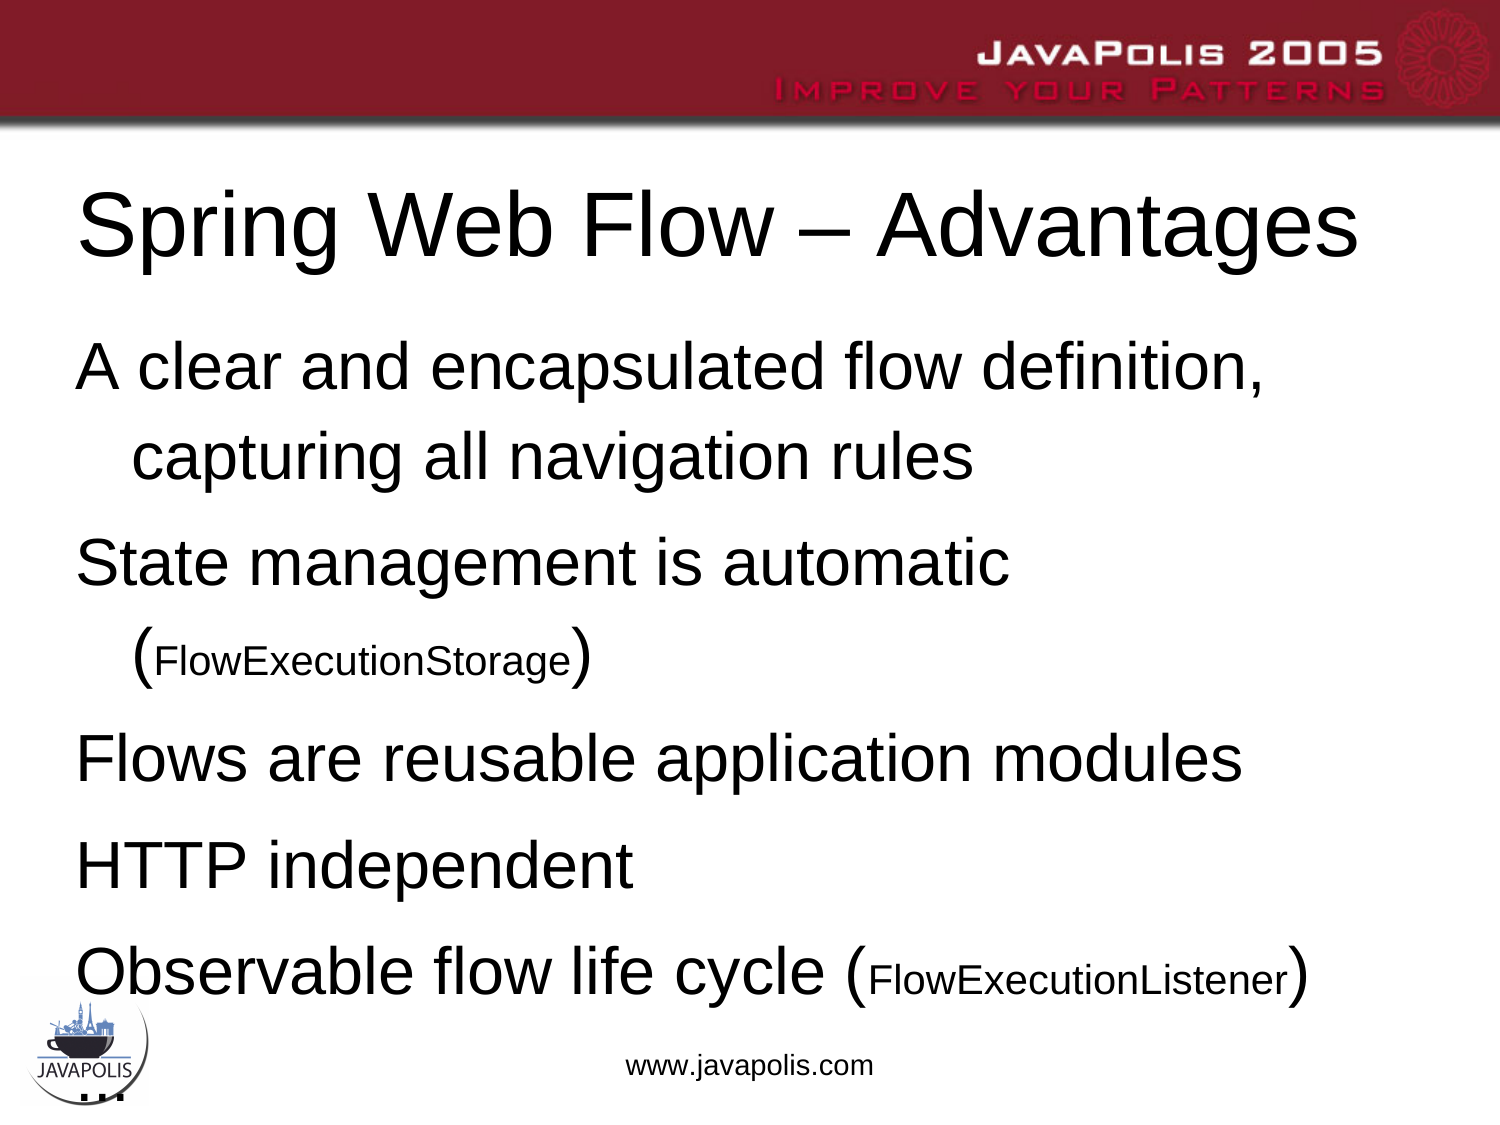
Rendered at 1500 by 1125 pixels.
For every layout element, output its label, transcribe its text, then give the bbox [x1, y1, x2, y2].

list A clear and encapsulated flow definition, capturing all navigation rules State management is automatic (FlowExecutionStorage) Flows are reusable application modules HTTP independent Observable flow life cycle (FlowExecutionListener) ... [75, 314, 1426, 1101]
picture [0, 0, 1500, 140]
title Spring Web Flow – Advantages [76, 148, 1424, 279]
picture [20, 976, 149, 1106]
